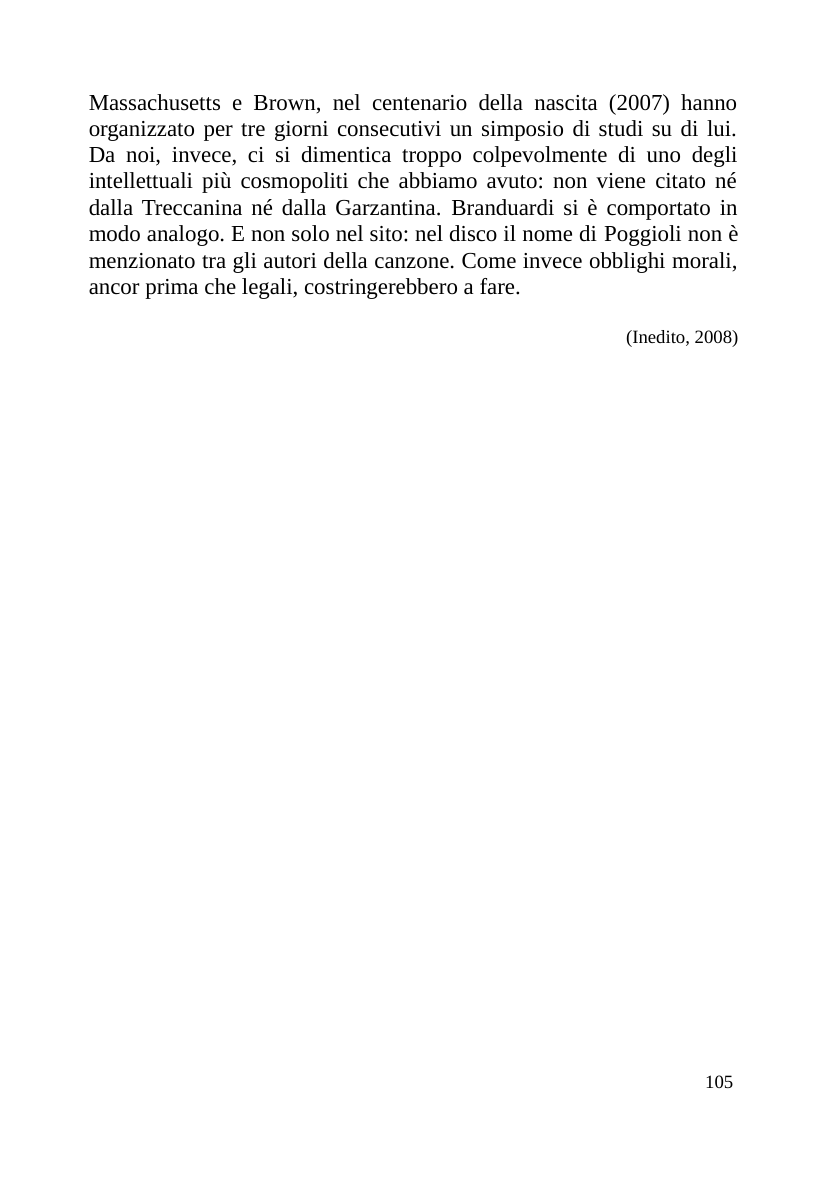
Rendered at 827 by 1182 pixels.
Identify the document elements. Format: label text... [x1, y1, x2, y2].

text Massachusetts e Brown, nel centenario della nascita (2007) hanno organizzato per tre giorni consecutivi un simposio di studi su di lui. Da noi, invece, ci si dimentica troppo colpevolmente di uno degli intellettuali più cosmopoliti che abbiamo avuto: non viene citato né dalla Treccanina né dalla Garzantina. Branduardi si è comportato in modo analogo. E non solo nel sito: nel disco il nome di Poggioli non è menzionato tra gli autori della canzone. Come invece obblighi morali, ancor prima che legali, costringerebbero a fare. [88, 88, 738, 299]
text (Inedito, 2008) [88, 326, 738, 347]
